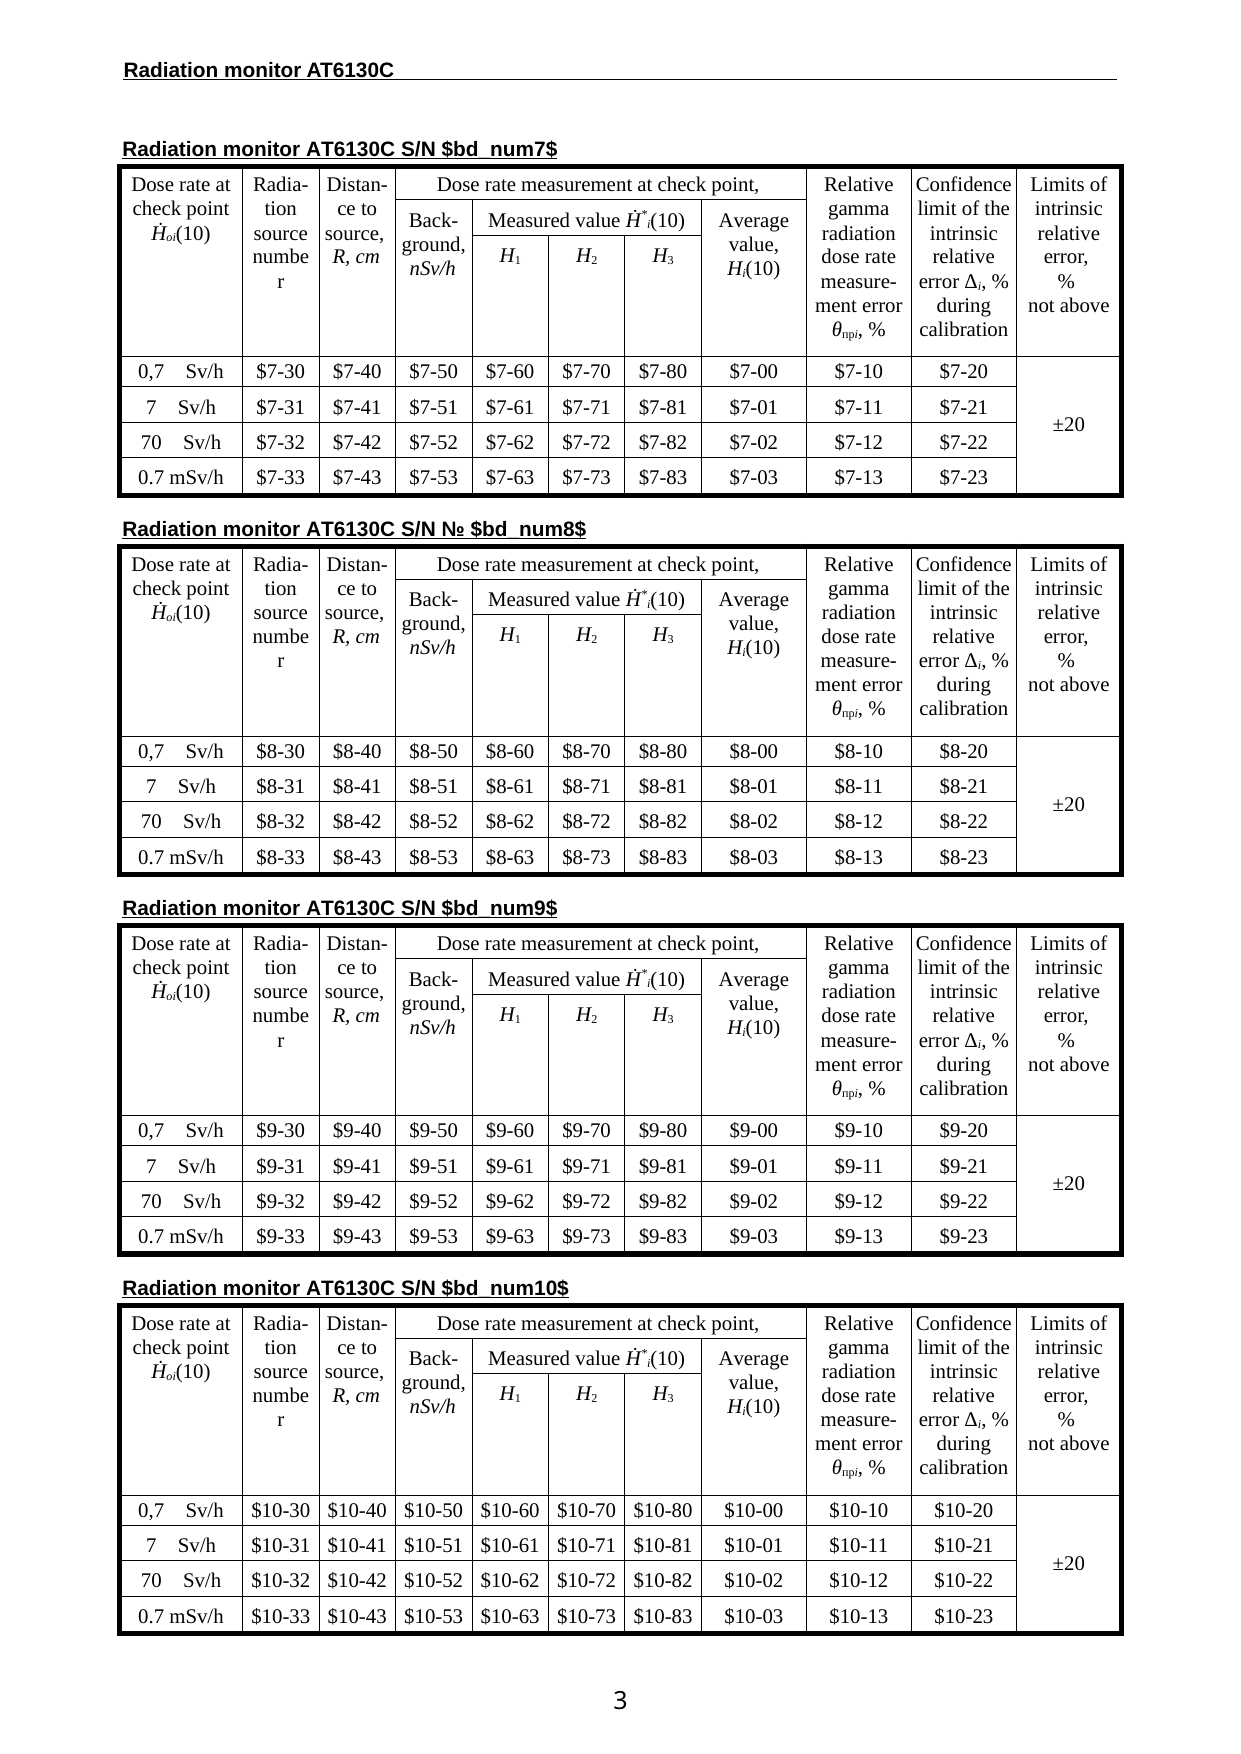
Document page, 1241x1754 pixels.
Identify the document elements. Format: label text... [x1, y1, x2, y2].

table_cell $9-50 [396, 1116, 472, 1145]
table_cell Dose rate at check point Ḣoi(10) [122, 549, 242, 736]
table_cell 70 Sv/h [122, 423, 242, 457]
table_cell 7 Sv/h [122, 1146, 242, 1181]
table_cell $8-63 [473, 838, 548, 872]
table_cell $9-82 [625, 1182, 701, 1216]
table_cell $10-32 [243, 1561, 319, 1596]
table_cell $9-63 [473, 1217, 548, 1251]
table_cell $8-40 [320, 737, 395, 766]
table_cell $9-10 [807, 1116, 911, 1145]
table_cell $9-40 [320, 1116, 395, 1145]
table_cell Confidence limit of the intrinsic relative error Δi, % during calibration [912, 549, 1016, 736]
table_cell $9-80 [625, 1116, 701, 1145]
table_cell $8-61 [473, 767, 548, 801]
table_cell $8-30 [243, 737, 319, 766]
table_cell Average value, Hi(10) [702, 200, 806, 356]
table_cell $7-22 [912, 423, 1016, 457]
table_cell Confidence limit of the intrinsic relative error Δi, % during calibration [912, 1308, 1016, 1495]
table_cell $8-02 [702, 802, 806, 837]
table_cell Dose rate at check point Ḣoi(10) [122, 928, 242, 1115]
table_cell $9-13 [807, 1217, 911, 1251]
table_cell 0,7 Sv/h [122, 737, 242, 766]
table_cell $9-32 [243, 1182, 319, 1216]
table_cell $10-42 [320, 1561, 395, 1596]
table_header Radiation monitor AT6130C S/N № $bd_num8$ [119, 498, 1121, 543]
table_cell $8-71 [549, 767, 624, 801]
table_cell H2 [549, 615, 624, 736]
table_cell Radia-tion source number [243, 169, 319, 356]
table_cell $7-31 [243, 387, 319, 422]
table_cell $8-31 [243, 767, 319, 801]
table_cell $9-20 [912, 1116, 1016, 1145]
table_cell $10-73 [549, 1597, 624, 1631]
table_cell $10-31 [243, 1526, 319, 1560]
table_cell $9-31 [243, 1146, 319, 1181]
table_cell 70 Sv/h [122, 802, 242, 837]
table_header Radiation monitor AT6130C S/N $bd_num7$ [119, 118, 1121, 164]
table_cell $9-60 [473, 1116, 548, 1145]
table_cell Back-ground, nSv/h [396, 959, 472, 1115]
table_cell $10-83 [625, 1597, 701, 1631]
table_cell $9-81 [625, 1146, 701, 1181]
table_cell $8-43 [320, 838, 395, 872]
table_cell Confidence limit of the intrinsic relative error Δi, % during calibration [912, 928, 1016, 1115]
table_cell ±20 [1017, 1496, 1119, 1631]
table_cell $8-12 [807, 802, 911, 837]
table_cell $9-12 [807, 1182, 911, 1216]
table_cell Radia-tion source number [243, 549, 319, 736]
table_cell Limits of intrinsic relative error, % not above [1017, 928, 1119, 1115]
table_cell $8-62 [473, 802, 548, 837]
table_cell H3 [625, 995, 701, 1115]
table_cell $8-10 [807, 737, 911, 766]
table_cell Measured value Ḣ*i(10) [473, 200, 701, 235]
table_cell $10-61 [473, 1526, 548, 1560]
table_cell $9-00 [702, 1116, 806, 1145]
table_cell $9-62 [473, 1182, 548, 1216]
table_cell $7-53 [396, 458, 472, 492]
table_cell H3 [625, 1374, 701, 1495]
table_cell $9-71 [549, 1146, 624, 1181]
table_cell $9-11 [807, 1146, 911, 1181]
table_cell Average value, Hi(10) [702, 959, 806, 1115]
table_cell $7-83 [625, 458, 701, 492]
table_cell $10-70 [549, 1496, 624, 1525]
table_cell $7-12 [807, 423, 911, 457]
table_cell $10-51 [396, 1526, 472, 1560]
table_cell H1 [473, 995, 548, 1115]
table_cell 0,7 Sv/h [122, 1496, 242, 1525]
table_cell $8-41 [320, 767, 395, 801]
table_cell $10-13 [807, 1597, 911, 1631]
table_cell $10-12 [807, 1561, 911, 1596]
table_cell $10-62 [473, 1561, 548, 1596]
table_cell $8-33 [243, 838, 319, 872]
table_cell $9-70 [549, 1116, 624, 1145]
table_cell H1 [473, 615, 548, 736]
table_cell $9-42 [320, 1182, 395, 1216]
table_cell $10-71 [549, 1526, 624, 1560]
table_cell H2 [549, 1374, 624, 1495]
table_cell Dose rate at check point Ḣoi(10) [122, 1308, 242, 1495]
table_cell $9-61 [473, 1146, 548, 1181]
table_header Radiation monitor AT6130C S/N $bd_num9$ [119, 877, 1121, 923]
table_cell $10-80 [625, 1496, 701, 1525]
table_cell $10-81 [625, 1526, 701, 1560]
table_cell $7-81 [625, 387, 701, 422]
table_cell H3 [625, 236, 701, 356]
table_cell Dose rate at check point Ḣoi(10) [122, 169, 242, 356]
table_cell $8-50 [396, 737, 472, 766]
table_cell $9-22 [912, 1182, 1016, 1216]
table_header Radiation monitor AT6130C S/N $bd_num10$ [119, 1257, 1121, 1302]
table_cell H1 [473, 1374, 548, 1495]
table_cell $10-40 [320, 1496, 395, 1525]
table_cell Limits of intrinsic relative error, % not above [1017, 1308, 1119, 1495]
table_cell H2 [549, 236, 624, 356]
table_cell 0.7 mSv/h [122, 458, 242, 492]
table_cell $10-33 [243, 1597, 319, 1631]
table_cell $8-03 [702, 838, 806, 872]
table_cell 0,7 Sv/h [122, 1116, 242, 1145]
table_cell Relative gamma radiation dose rate measure-ment error θпрi, % [807, 928, 911, 1115]
table_cell $7-40 [320, 357, 395, 386]
table_cell $7-41 [320, 387, 395, 422]
table_cell $10-63 [473, 1597, 548, 1631]
table_cell $7-72 [549, 423, 624, 457]
table_cell $8-53 [396, 838, 472, 872]
table_cell Distan-ce to source, R, сm [320, 1308, 395, 1495]
table_cell 7 Sv/h [122, 767, 242, 801]
table_cell $7-30 [243, 357, 319, 386]
table_cell Dose rate measurement at check point, [396, 1308, 806, 1338]
table_cell $10-52 [396, 1561, 472, 1596]
table_cell $10-43 [320, 1597, 395, 1631]
table_cell $10-53 [396, 1597, 472, 1631]
table_cell $7-23 [912, 458, 1016, 492]
table_cell $7-01 [702, 387, 806, 422]
table_cell 70 Sv/h [122, 1561, 242, 1596]
table_cell $10-41 [320, 1526, 395, 1560]
table_cell $7-73 [549, 458, 624, 492]
table_cell Distan-ce to source, R, сm [320, 549, 395, 736]
table_cell $9-30 [243, 1116, 319, 1145]
table_cell $8-81 [625, 767, 701, 801]
table_cell $10-30 [243, 1496, 319, 1525]
table_cell $10-01 [702, 1526, 806, 1560]
table_cell Dose rate measurement at check point, [396, 549, 806, 579]
table_cell $8-01 [702, 767, 806, 801]
table_cell $8-32 [243, 802, 319, 837]
table_cell Measured value Ḣ*i(10) [473, 1339, 701, 1373]
table_cell Radia-tion source number [243, 1308, 319, 1495]
table_cell $8-72 [549, 802, 624, 837]
table_cell 70 Sv/h [122, 1182, 242, 1216]
table_cell $9-23 [912, 1217, 1016, 1251]
table_cell $9-51 [396, 1146, 472, 1181]
table_cell $8-13 [807, 838, 911, 872]
table_cell $9-01 [702, 1146, 806, 1181]
table_cell $7-51 [396, 387, 472, 422]
table_cell $9-43 [320, 1217, 395, 1251]
table_cell $8-51 [396, 767, 472, 801]
table_cell $10-03 [702, 1597, 806, 1631]
table_cell Confidence limit of the intrinsic relative error Δi, % during calibration [912, 169, 1016, 356]
table_cell $7-63 [473, 458, 548, 492]
table_cell $10-10 [807, 1496, 911, 1525]
table_cell $9-41 [320, 1146, 395, 1181]
table_cell 0.7 mSv/h [122, 1597, 242, 1631]
table_cell $7-43 [320, 458, 395, 492]
table_cell $7-02 [702, 423, 806, 457]
table_cell Average value, Hi(10) [702, 1339, 806, 1495]
table_cell $8-80 [625, 737, 701, 766]
table_cell $9-02 [702, 1182, 806, 1216]
table_cell $7-13 [807, 458, 911, 492]
table_cell Limits of intrinsic relative error, % not above [1017, 549, 1119, 736]
table_cell $10-00 [702, 1496, 806, 1525]
table_cell ±20 [1017, 737, 1119, 872]
table_cell $7-03 [702, 458, 806, 492]
table_cell $9-33 [243, 1217, 319, 1251]
table_cell $10-22 [912, 1561, 1016, 1596]
table_cell 0.7 mSv/h [122, 1217, 242, 1251]
table_cell $9-72 [549, 1182, 624, 1216]
table_cell $7-50 [396, 357, 472, 386]
table_cell Dose rate measurement at check point, [396, 928, 806, 958]
table_cell $10-02 [702, 1561, 806, 1596]
table_cell Distan-ce to source, R, сm [320, 169, 395, 356]
table_cell $7-80 [625, 357, 701, 386]
table_cell 7 Sv/h [122, 1526, 242, 1560]
table_cell $8-21 [912, 767, 1016, 801]
table_cell $9-52 [396, 1182, 472, 1216]
table_cell $10-11 [807, 1526, 911, 1560]
table_cell $9-21 [912, 1146, 1016, 1181]
table_cell $9-03 [702, 1217, 806, 1251]
table_cell $7-32 [243, 423, 319, 457]
table_cell $8-23 [912, 838, 1016, 872]
table_cell $7-61 [473, 387, 548, 422]
table_cell 7 Sv/h [122, 387, 242, 422]
table_cell H2 [549, 995, 624, 1115]
table_cell $8-22 [912, 802, 1016, 837]
table_cell $7-11 [807, 387, 911, 422]
table_cell $7-33 [243, 458, 319, 492]
table_cell $8-82 [625, 802, 701, 837]
table_cell $7-82 [625, 423, 701, 457]
table_cell $8-60 [473, 737, 548, 766]
table_cell $8-11 [807, 767, 911, 801]
table_cell $7-60 [473, 357, 548, 386]
table_cell Back-ground, nSv/h [396, 200, 472, 356]
table_cell $8-52 [396, 802, 472, 837]
table_cell $9-53 [396, 1217, 472, 1251]
table_cell $10-60 [473, 1496, 548, 1525]
table_cell $9-73 [549, 1217, 624, 1251]
table_cell $7-62 [473, 423, 548, 457]
table_cell Distan-ce to source, R, сm [320, 928, 395, 1115]
table_cell $10-21 [912, 1526, 1016, 1560]
table_cell Back-ground, nSv/h [396, 580, 472, 736]
table_cell $7-21 [912, 387, 1016, 422]
table_cell $10-72 [549, 1561, 624, 1596]
table_cell Radia-tion source number [243, 928, 319, 1115]
table_cell $10-50 [396, 1496, 472, 1525]
table_cell $9-83 [625, 1217, 701, 1251]
table_cell Dose rate measurement at check point, [396, 169, 806, 199]
table_cell $10-20 [912, 1496, 1016, 1525]
table_cell $8-20 [912, 737, 1016, 766]
table_cell Relative gamma radiation dose rate measure-ment error θпрi, % [807, 169, 911, 356]
table_cell H3 [625, 615, 701, 736]
table_cell 0.7 mSv/h [122, 838, 242, 872]
table_cell Back-ground, nSv/h [396, 1339, 472, 1495]
table_cell $7-00 [702, 357, 806, 386]
table_cell $10-23 [912, 1597, 1016, 1631]
table_cell Measured value Ḣ*i(10) [473, 580, 701, 614]
table_cell $7-20 [912, 357, 1016, 386]
table_cell $7-42 [320, 423, 395, 457]
table_cell ±20 [1017, 357, 1119, 492]
table_cell $8-73 [549, 838, 624, 872]
table_cell ±20 [1017, 1116, 1119, 1251]
table_cell $8-42 [320, 802, 395, 837]
table_cell $7-70 [549, 357, 624, 386]
table_cell $8-83 [625, 838, 701, 872]
table_cell $8-00 [702, 737, 806, 766]
table_cell $8-70 [549, 737, 624, 766]
table_cell $10-82 [625, 1561, 701, 1596]
table_cell Measured value Ḣ*i(10) [473, 959, 701, 994]
table_cell Limits of intrinsic relative error, % not above [1017, 169, 1119, 356]
table_cell Relative gamma radiation dose rate measure-ment error θпрi, % [807, 549, 911, 736]
table_cell 0,7 Sv/h [122, 357, 242, 386]
table_cell $7-10 [807, 357, 911, 386]
table_cell Average value, Hi(10) [702, 580, 806, 736]
table_cell $7-52 [396, 423, 472, 457]
table_cell H1 [473, 236, 548, 356]
table_cell $7-71 [549, 387, 624, 422]
table_cell Relative gamma radiation dose rate measure-ment error θпрi, % [807, 1308, 911, 1495]
